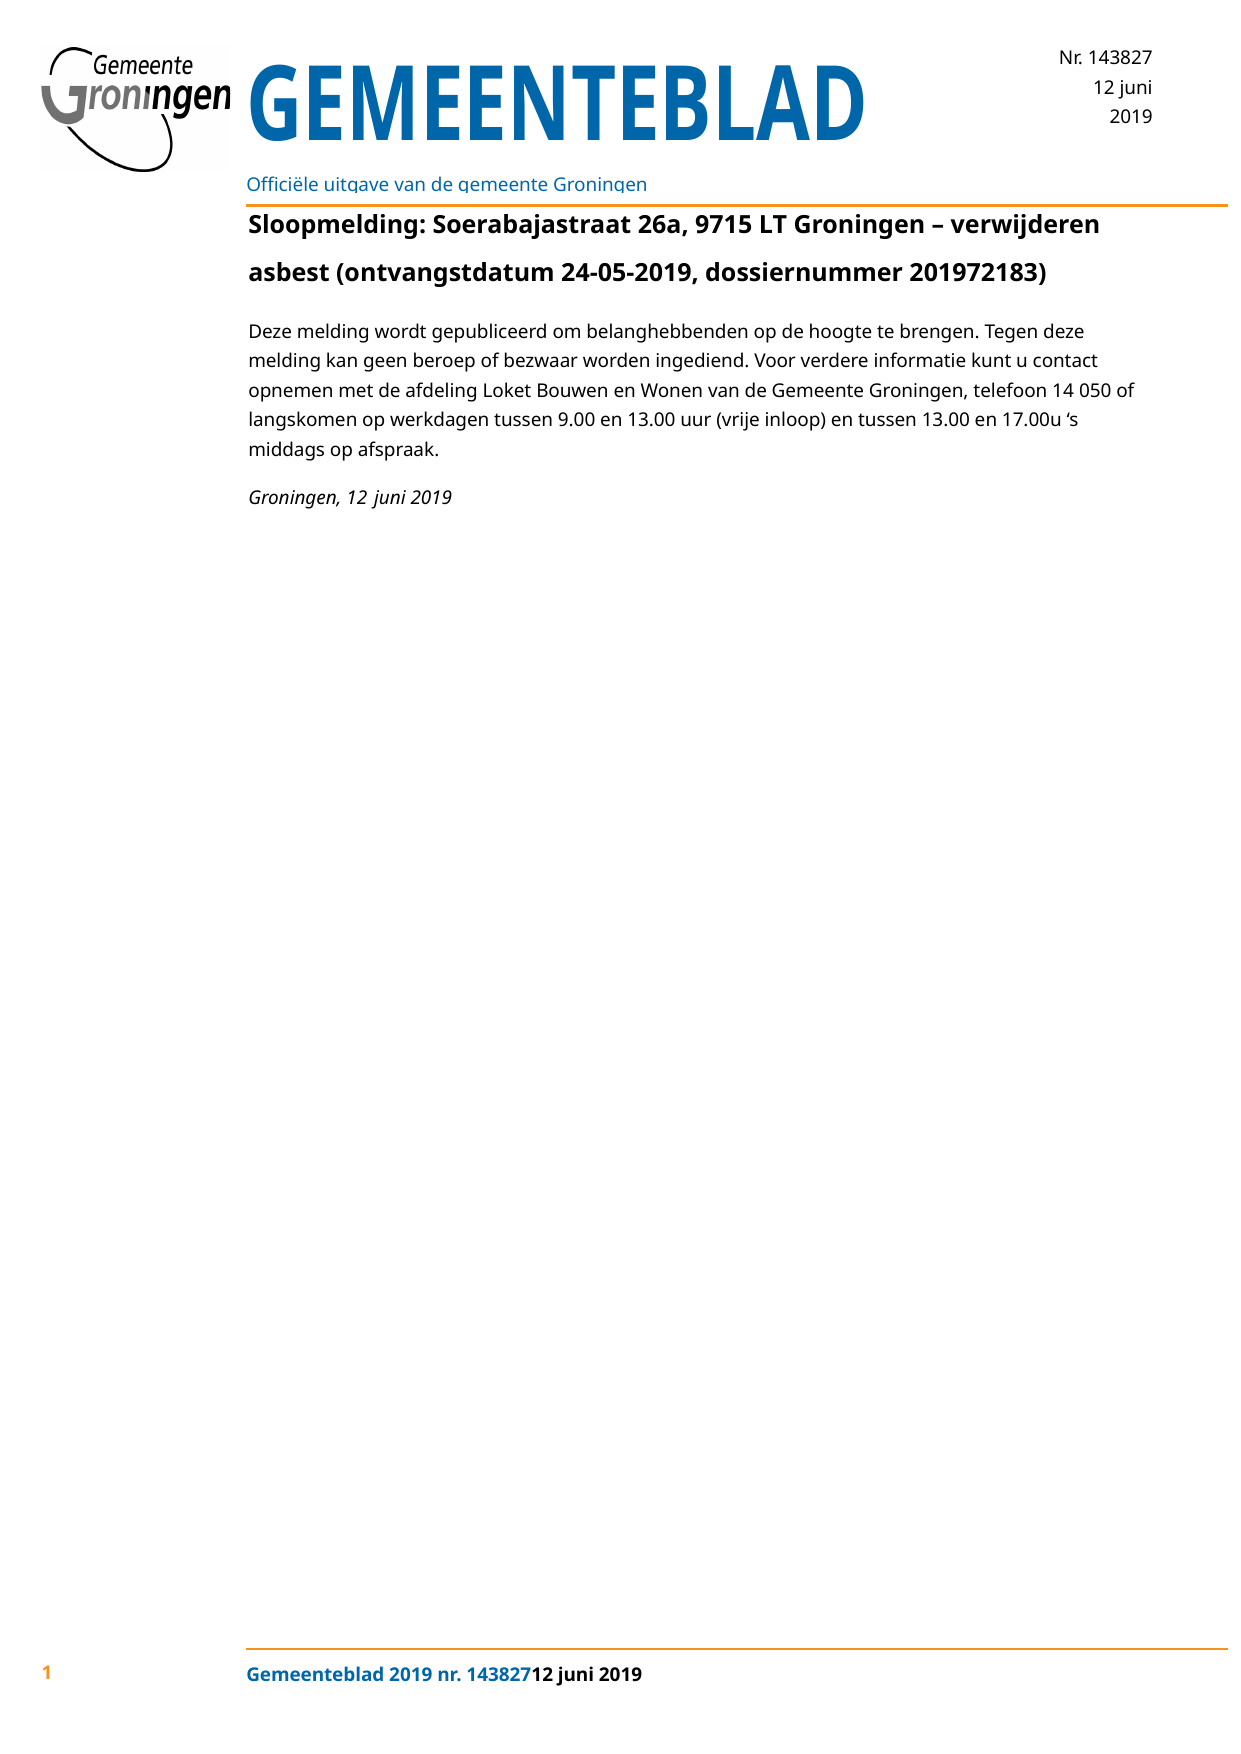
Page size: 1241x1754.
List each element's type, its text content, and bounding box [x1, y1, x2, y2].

text Deze melding wordt gepubliceerd om belanghebbenden op de hoogte te brengen. Tegen deze melding kan geen beroep of bezwaar worden ingediend. Voor verdere informatie kunt u contact opnemen met de afdeling Loket Bouwen en Wonen van de Gemeente Groningen, telefoon 14 050 of langskomen op werkdagen tussen 9.00 en 13.00 uur (vrije inloop) en tussen 13.00 en 17.00u ‘s middags op afspraak. [248, 318, 1152, 462]
text Groningen, 12 juni 2019 [248, 484, 1152, 510]
text Sloopmelding: Soerabajastraat 26a, 9715 LT Groningen – verwijderen asbest (ontvangstdatum 24-05-2019, dossiernummer 201972183) [248, 207, 1152, 288]
picture [41, 47, 231, 172]
